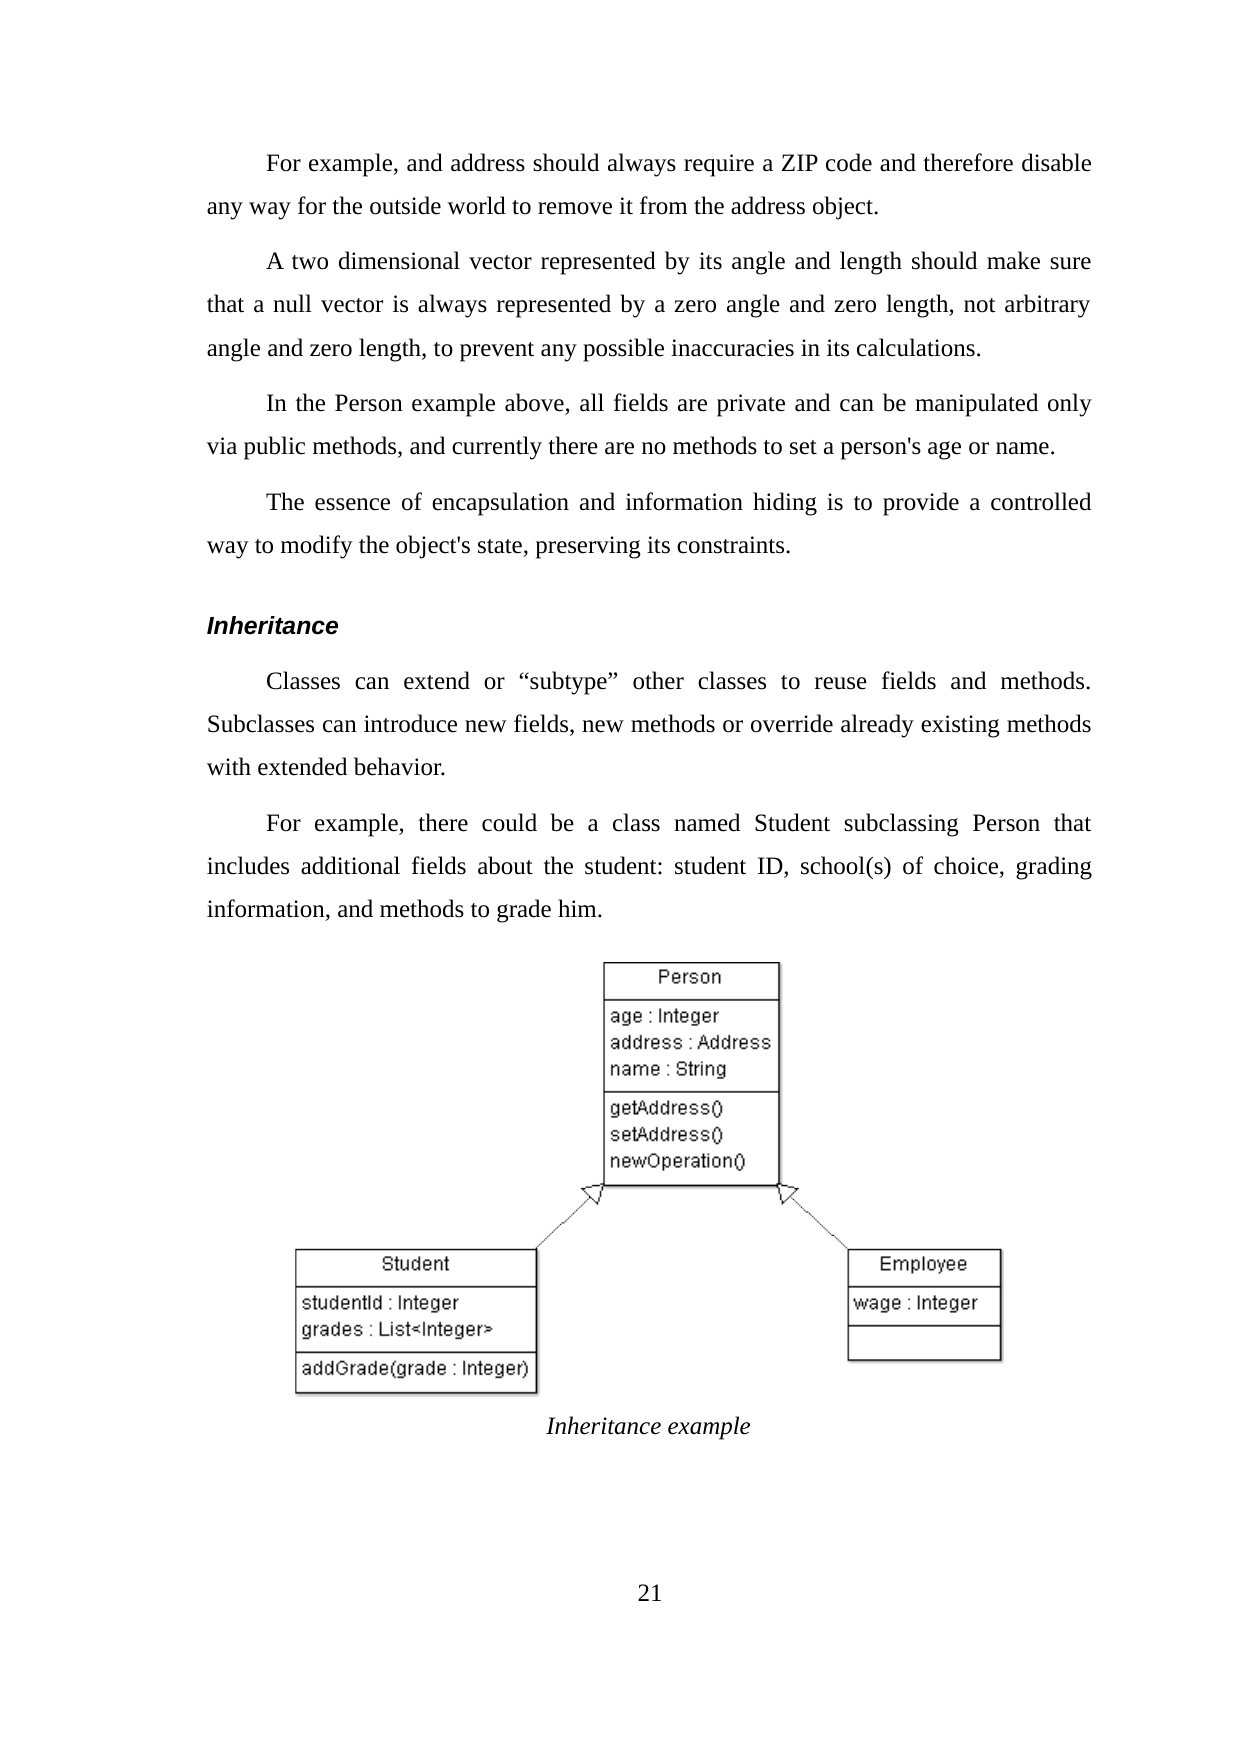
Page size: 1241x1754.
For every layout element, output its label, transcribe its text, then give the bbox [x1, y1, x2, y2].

text For example, and address should always require a ZIP code and therefore disable any way for the outside world to remove it from the address object. [207, 148, 1093, 219]
text For example, there could be a class named Student subclassing Person that includes additional fields about the student: student ID, school(s) of choice, grading information, and methods to grade him. [207, 808, 1093, 923]
text A two dimensional vector represented by its angle and length should make sure that a null vector is always represented by a zero angle and zero length, not arbitrary angle and zero length, to prevent any possible inaccuracies in its calculations. [207, 246, 1093, 361]
subtitle Inheritance [207, 611, 1093, 639]
text Classes can extend or “subtype” other classes to reuse fields and methods. Subclasses can introduce new fields, new methods or override already existing methods with extended behavior. [207, 666, 1093, 781]
picture [295, 962, 1004, 1397]
text In the Person example above, all fields are private and can be manipulated only via public methods, and currently there are no methods to set a person's age or name. [207, 388, 1093, 460]
text Inheritance example [207, 1397, 1093, 1439]
text The essence of encapsulation and information hiding is to provide a controlled way to modify the object's state, preserving its constraints. [207, 487, 1093, 559]
